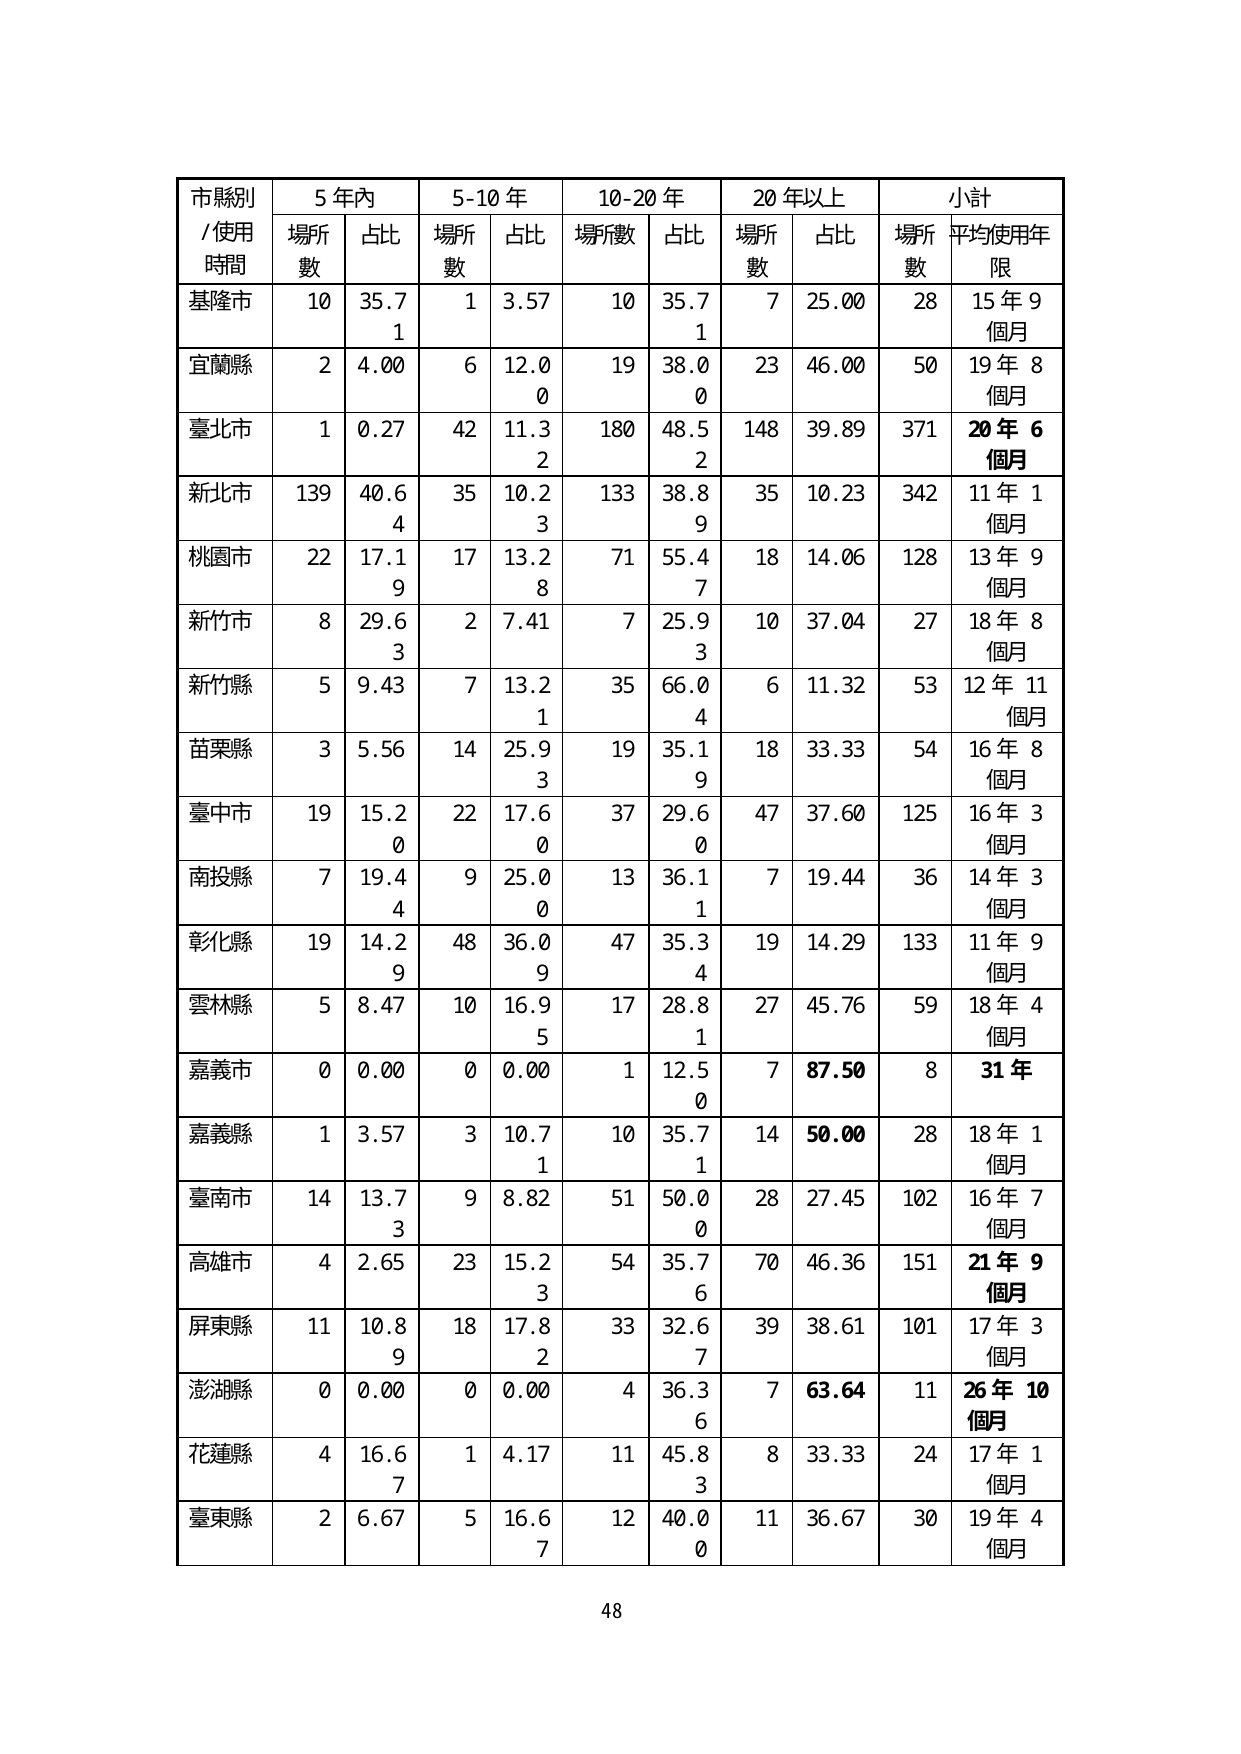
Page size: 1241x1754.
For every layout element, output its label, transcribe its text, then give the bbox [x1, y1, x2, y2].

table_cell 5.56 [346, 733, 418, 796]
table_cell 7 [722, 285, 792, 347]
table_cell 371 [880, 413, 951, 475]
table_cell 25.00 [491, 861, 562, 924]
table_cell 2 [420, 605, 490, 668]
table_cell 133 [880, 926, 951, 988]
table_cell 10.71 [491, 1118, 562, 1180]
table_cell 37 [563, 797, 648, 860]
table_cell 0.00 [491, 1054, 562, 1116]
table_cell 4 [563, 1374, 648, 1436]
table_cell 11 [273, 1310, 344, 1372]
table_cell 29.60 [650, 797, 720, 860]
table_cell 14.06 [793, 541, 878, 603]
table_cell 51 [563, 1182, 648, 1244]
table_cell 新北市 [179, 477, 272, 539]
table_cell 6.67 [346, 1502, 418, 1564]
table_cell 1 [563, 1054, 648, 1116]
table_cell 13年 9個月 [952, 541, 1062, 603]
table_header 10-20年 [563, 180, 720, 214]
table_cell 苗栗縣 [179, 733, 272, 796]
table_header 5-10年 [420, 180, 562, 214]
table_cell 46.36 [793, 1246, 878, 1308]
table_cell 占比 [346, 215, 418, 283]
table_cell 8 [722, 1438, 792, 1500]
table_cell 36.67 [793, 1502, 878, 1564]
table_cell 17 [563, 990, 648, 1052]
table_cell 35 [420, 477, 490, 539]
table_cell 2.65 [346, 1246, 418, 1308]
table_cell 3.57 [491, 285, 562, 347]
table_cell 場所數 [420, 215, 490, 283]
table_header 20年以上 [722, 180, 878, 214]
table_cell 場所數 [722, 215, 792, 283]
table_cell 70 [722, 1246, 792, 1308]
table_cell 48.52 [650, 413, 720, 475]
table_cell 平均使用年限 [952, 215, 1062, 283]
table_cell 12年 11個月 [952, 669, 1062, 732]
table_cell 16.67 [491, 1502, 562, 1564]
table_cell 4.00 [346, 349, 418, 411]
table_cell 37.04 [793, 605, 878, 668]
table_cell 10 [722, 605, 792, 668]
table_cell 133 [563, 477, 648, 539]
table_cell 30 [880, 1502, 951, 1564]
table_cell 35.71 [650, 1118, 720, 1180]
table_cell 7 [722, 861, 792, 924]
table_cell 19年 4個月 [952, 1502, 1062, 1564]
table_cell 28 [722, 1182, 792, 1244]
table_cell 新竹市 [179, 605, 272, 668]
table_cell 19 [563, 349, 648, 411]
table_cell 19.44 [346, 861, 418, 924]
table_cell 0 [420, 1054, 490, 1116]
table_cell 1 [273, 413, 344, 475]
table_cell 14 [722, 1118, 792, 1180]
table_cell 高雄市 [179, 1246, 272, 1308]
table_cell 7 [273, 861, 344, 924]
table_cell 42 [420, 413, 490, 475]
table_cell 36.11 [650, 861, 720, 924]
table_cell 0 [420, 1374, 490, 1436]
table_cell 1 [420, 1438, 490, 1500]
table_cell 新竹縣 [179, 669, 272, 732]
table_cell 54 [880, 733, 951, 796]
table_cell 基隆市 [179, 285, 272, 347]
table_cell 19 [273, 926, 344, 988]
table_cell 占比 [793, 215, 878, 283]
table_cell 3 [420, 1118, 490, 1180]
table_cell 11 [880, 1374, 951, 1436]
table_cell 35.71 [346, 285, 418, 347]
table_cell 25.93 [491, 733, 562, 796]
table_cell 雲林縣 [179, 990, 272, 1052]
table_cell 6 [420, 349, 490, 411]
table_cell 占比 [491, 215, 562, 283]
table_cell 36 [880, 861, 951, 924]
table_cell 45.83 [650, 1438, 720, 1500]
table_cell 55.47 [650, 541, 720, 603]
table_cell 14.29 [793, 926, 878, 988]
table_cell 19.44 [793, 861, 878, 924]
table_cell 19 [273, 797, 344, 860]
table_cell 39 [722, 1310, 792, 1372]
table_cell 3.57 [346, 1118, 418, 1180]
table_cell 38.89 [650, 477, 720, 539]
table_cell 臺北市 [179, 413, 272, 475]
table_cell 33 [563, 1310, 648, 1372]
table_cell 28 [880, 1118, 951, 1180]
table_cell 13.73 [346, 1182, 418, 1244]
table_cell 17年 1個月 [952, 1438, 1062, 1500]
table_cell 53 [880, 669, 951, 732]
table_cell 澎湖縣 [179, 1374, 272, 1436]
table_cell 10 [563, 285, 648, 347]
table_cell 14.29 [346, 926, 418, 988]
table_cell 180 [563, 413, 648, 475]
table_cell 17.19 [346, 541, 418, 603]
table_cell 25.93 [650, 605, 720, 668]
table_cell 3 [273, 733, 344, 796]
table_cell 10.89 [346, 1310, 418, 1372]
table_cell 17.60 [491, 797, 562, 860]
table_cell 14年 3個月 [952, 861, 1062, 924]
table_cell 54 [563, 1246, 648, 1308]
table_cell 40.64 [346, 477, 418, 539]
table_cell 128 [880, 541, 951, 603]
table_cell 0.00 [491, 1374, 562, 1436]
table_cell 38.61 [793, 1310, 878, 1372]
table_cell 花蓮縣 [179, 1438, 272, 1500]
table_cell 13.21 [491, 669, 562, 732]
table_cell 23 [722, 349, 792, 411]
table_header 5年內 [273, 180, 418, 214]
table_cell 32.67 [650, 1310, 720, 1372]
table_cell 71 [563, 541, 648, 603]
table_cell 嘉義縣 [179, 1118, 272, 1180]
table_cell 13.28 [491, 541, 562, 603]
table_cell 0.27 [346, 413, 418, 475]
table_cell 102 [880, 1182, 951, 1244]
table_cell 11.32 [491, 413, 562, 475]
table_cell 125 [880, 797, 951, 860]
table_cell 63.64 [793, 1374, 878, 1436]
table_cell 15.23 [491, 1246, 562, 1308]
table_cell 屏東縣 [179, 1310, 272, 1372]
table_cell 14 [420, 733, 490, 796]
table_cell 47 [563, 926, 648, 988]
table_cell 16.95 [491, 990, 562, 1052]
table_cell 35 [563, 669, 648, 732]
table_cell 7 [420, 669, 490, 732]
table_cell 12.00 [491, 349, 562, 411]
table_cell 38.00 [650, 349, 720, 411]
table_cell 139 [273, 477, 344, 539]
table_cell 148 [722, 413, 792, 475]
table_cell 1 [273, 1118, 344, 1180]
table_cell 35.34 [650, 926, 720, 988]
table_cell 18 [420, 1310, 490, 1372]
table_cell 11 [563, 1438, 648, 1500]
table_cell 28.81 [650, 990, 720, 1052]
table_cell 16年 8個月 [952, 733, 1062, 796]
table_cell 27 [722, 990, 792, 1052]
table_cell 35.19 [650, 733, 720, 796]
table_cell 27 [880, 605, 951, 668]
table_cell 25.00 [793, 285, 878, 347]
table_cell 16.67 [346, 1438, 418, 1500]
table_cell 8 [273, 605, 344, 668]
table_cell 6 [722, 669, 792, 732]
table_cell 35.71 [650, 285, 720, 347]
table_cell 20年 6個月 [952, 413, 1062, 475]
table_cell 10 [563, 1118, 648, 1180]
table_cell 40.00 [650, 1502, 720, 1564]
table_cell 南投縣 [179, 861, 272, 924]
table_cell 10.23 [491, 477, 562, 539]
table_cell 19 [563, 733, 648, 796]
table_cell 33.33 [793, 733, 878, 796]
table_cell 21年 9個月 [952, 1246, 1062, 1308]
table_cell 7 [563, 605, 648, 668]
table_cell 嘉義市 [179, 1054, 272, 1116]
table_cell 4.17 [491, 1438, 562, 1500]
table_cell 18年 8個月 [952, 605, 1062, 668]
table_cell 39.89 [793, 413, 878, 475]
table_cell 11.32 [793, 669, 878, 732]
table_cell 31年 [952, 1054, 1062, 1116]
table_cell 37.60 [793, 797, 878, 860]
table_cell 28 [880, 285, 951, 347]
table_cell 9 [420, 861, 490, 924]
table_cell 35.76 [650, 1246, 720, 1308]
table_cell 66.04 [650, 669, 720, 732]
table_cell 29.63 [346, 605, 418, 668]
table_cell 0 [273, 1054, 344, 1116]
table_cell 臺東縣 [179, 1502, 272, 1564]
table_cell 18 [722, 541, 792, 603]
table_cell 17 [420, 541, 490, 603]
table_cell 342 [880, 477, 951, 539]
table_cell 50.00 [650, 1182, 720, 1244]
table_cell 48 [420, 926, 490, 988]
table_cell 22 [420, 797, 490, 860]
table_cell 10 [420, 990, 490, 1052]
table_cell 2 [273, 349, 344, 411]
table_cell 26年 10個月 [952, 1374, 1062, 1436]
table_cell 11年 1個月 [952, 477, 1062, 539]
table_cell 8 [880, 1054, 951, 1116]
table_cell 7 [722, 1054, 792, 1116]
table_cell 24 [880, 1438, 951, 1500]
table_cell 87.50 [793, 1054, 878, 1116]
table_cell 46.00 [793, 349, 878, 411]
table_cell 10.23 [793, 477, 878, 539]
table_cell 22 [273, 541, 344, 603]
table_cell 場所數 [273, 215, 344, 283]
table_cell 0 [273, 1374, 344, 1436]
table_cell 27.45 [793, 1182, 878, 1244]
table_cell 桃園市 [179, 541, 272, 603]
table_header 小計 [880, 180, 1062, 214]
table_cell 13 [563, 861, 648, 924]
table_cell 占比 [650, 215, 720, 283]
table_cell 18年 4個月 [952, 990, 1062, 1052]
table_cell 場所數 [563, 215, 648, 283]
table_cell 35 [722, 477, 792, 539]
table_cell 8.82 [491, 1182, 562, 1244]
table_cell 33.33 [793, 1438, 878, 1500]
table_cell 17年 3個月 [952, 1310, 1062, 1372]
table_cell 9 [420, 1182, 490, 1244]
table_cell 12 [563, 1502, 648, 1564]
table_cell 18 [722, 733, 792, 796]
table_cell 101 [880, 1310, 951, 1372]
table_cell 7 [722, 1374, 792, 1436]
table_cell 5 [273, 669, 344, 732]
table_cell 50 [880, 349, 951, 411]
table_cell 45.76 [793, 990, 878, 1052]
table_cell 臺南市 [179, 1182, 272, 1244]
table_cell 11 [722, 1502, 792, 1564]
table_cell 151 [880, 1246, 951, 1308]
table_cell 16年 3個月 [952, 797, 1062, 860]
table_cell 10 [273, 285, 344, 347]
table_cell 59 [880, 990, 951, 1052]
table_cell 場所數 [880, 215, 951, 283]
table_cell 9.43 [346, 669, 418, 732]
table_cell 18年 1個月 [952, 1118, 1062, 1180]
table_cell 臺中市 [179, 797, 272, 860]
table_cell 5 [420, 1502, 490, 1564]
table_cell 1 [420, 285, 490, 347]
table_cell 16年 7個月 [952, 1182, 1062, 1244]
table_cell 17.82 [491, 1310, 562, 1372]
table_cell 0.00 [346, 1374, 418, 1436]
table_cell 23 [420, 1246, 490, 1308]
table_cell 14 [273, 1182, 344, 1244]
table_cell 宜蘭縣 [179, 349, 272, 411]
table_cell 4 [273, 1246, 344, 1308]
table_cell 彰化縣 [179, 926, 272, 988]
table_cell 5 [273, 990, 344, 1052]
table_cell 50.00 [793, 1118, 878, 1180]
table_cell 2 [273, 1502, 344, 1564]
table_cell 8.47 [346, 990, 418, 1052]
table_cell 0.00 [346, 1054, 418, 1116]
table_cell 4 [273, 1438, 344, 1500]
table_cell 19年 8個月 [952, 349, 1062, 411]
table_cell 47 [722, 797, 792, 860]
table_cell 19 [722, 926, 792, 988]
table_cell 11年 9個月 [952, 926, 1062, 988]
table_cell 7.41 [491, 605, 562, 668]
table_cell 15.20 [346, 797, 418, 860]
table_header 市縣別/使用時間 [179, 180, 272, 283]
table_cell 36.09 [491, 926, 562, 988]
table_cell 15年9個月 [952, 285, 1062, 347]
table_cell 36.36 [650, 1374, 720, 1436]
table_cell 12.50 [650, 1054, 720, 1116]
